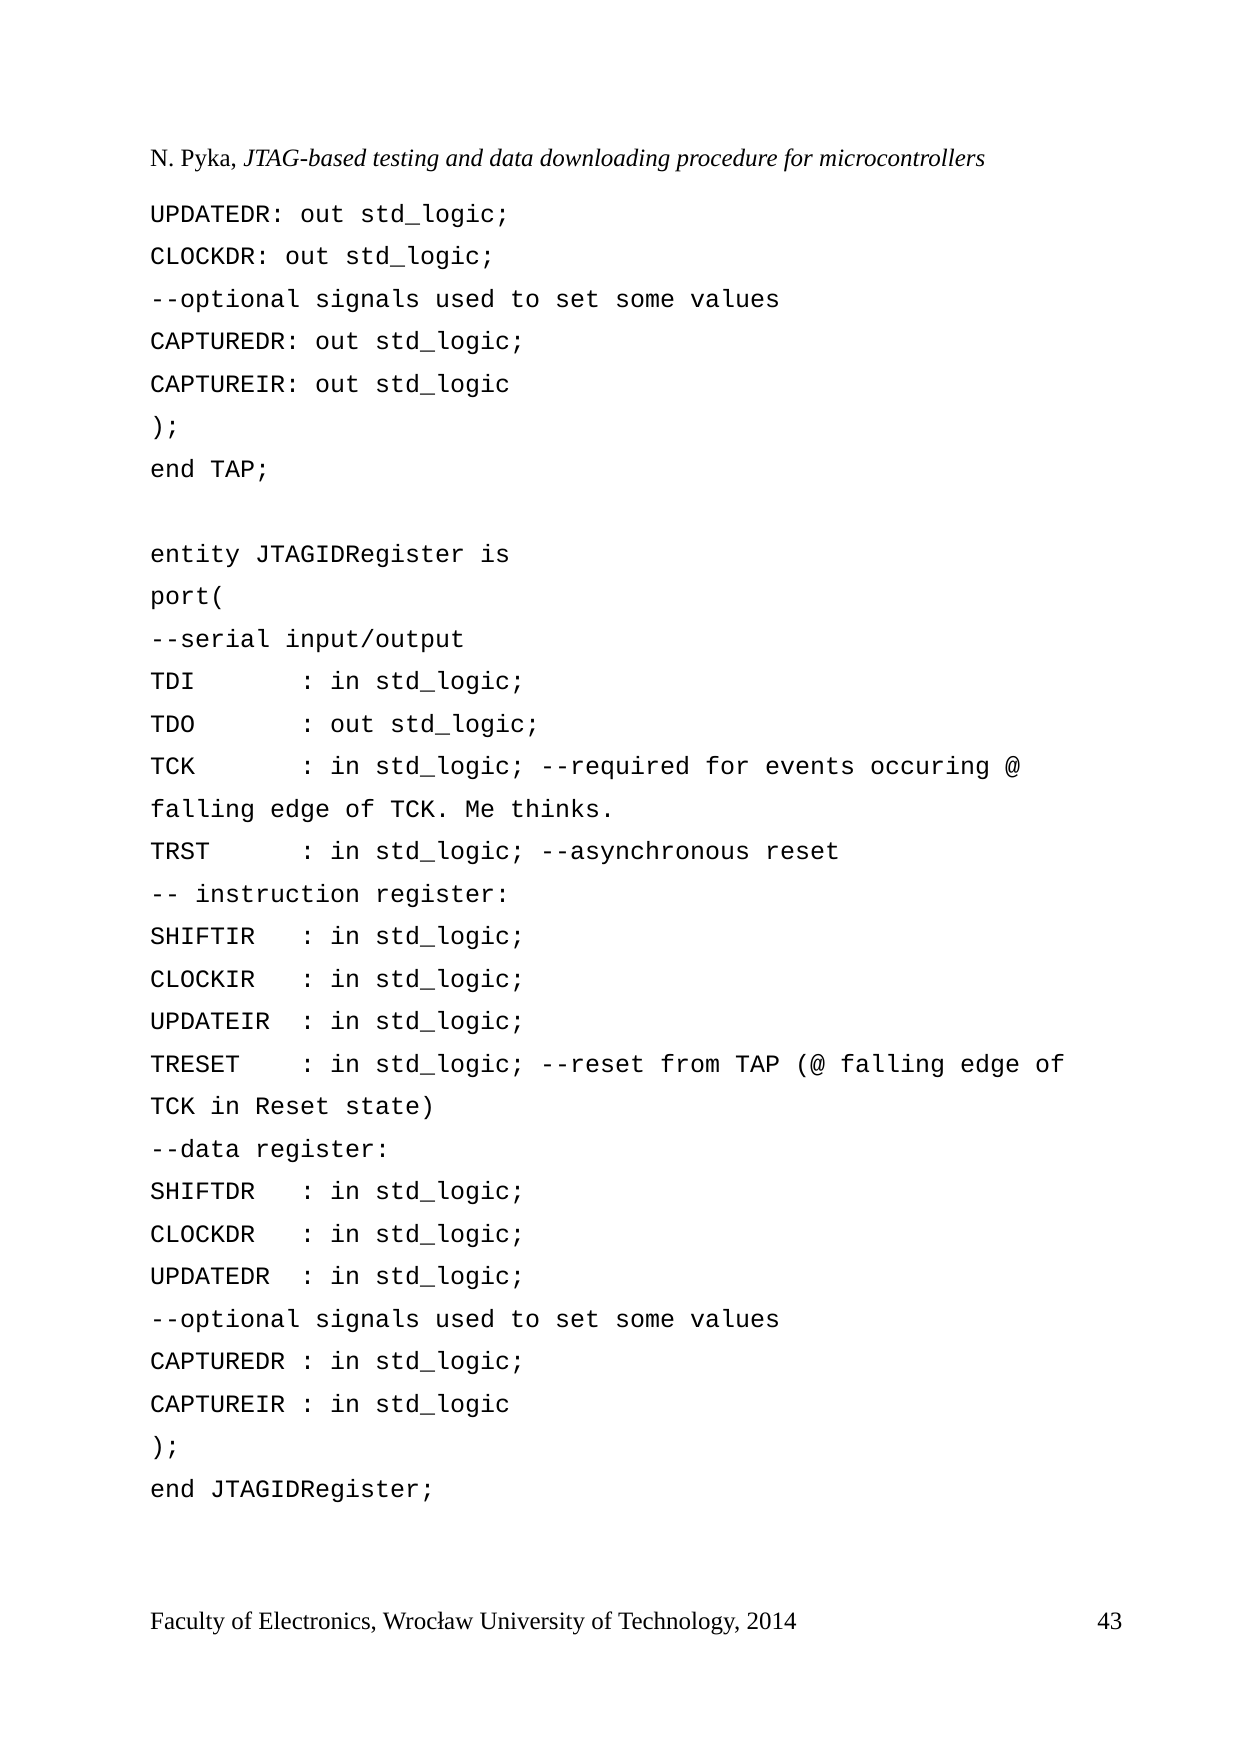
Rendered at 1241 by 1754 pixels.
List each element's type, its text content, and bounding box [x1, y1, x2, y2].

text CLOCKDR: out std_logic; [150, 244, 1122, 272]
text ); [150, 1434, 1122, 1462]
text CAPTUREIR : in std_logic [150, 1391, 1122, 1420]
text SHIFTDR : in std_logic; [150, 1179, 1122, 1207]
text --optional signals used to set some values [150, 286, 1122, 315]
text entity JTAGIDRegister is [150, 541, 1122, 570]
text UPDATEDR: out std_logic; [150, 201, 1122, 230]
text TDI : in std_logic; [150, 669, 1122, 697]
text TRESET : in std_logic; --reset from TAP (@ falling edge of TCK in Reset state) [150, 1051, 1122, 1122]
text SHIFTIR : in std_logic; [150, 924, 1122, 952]
text -- instruction register: [150, 881, 1122, 910]
text CAPTUREDR: out std_logic; [150, 329, 1122, 357]
text --optional signals used to set some values [150, 1306, 1122, 1335]
text UPDATEIR : in std_logic; [150, 1009, 1122, 1037]
text end TAP; [150, 456, 1122, 485]
text ); [150, 414, 1122, 442]
text TCK : in std_logic; --required for events occuring @ falling edge of TCK. Me thinks. [150, 754, 1122, 825]
text port( [150, 584, 1122, 612]
text CLOCKDR : in std_logic; [150, 1221, 1122, 1250]
text CAPTUREDR : in std_logic; [150, 1349, 1122, 1377]
text end JTAGIDRegister; [150, 1476, 1122, 1505]
text TDO : out std_logic; [150, 711, 1122, 740]
text CLOCKIR : in std_logic; [150, 966, 1122, 995]
text --data register: [150, 1136, 1122, 1165]
text TRST : in std_logic; --asynchronous reset [150, 839, 1122, 867]
text --serial input/output [150, 626, 1122, 655]
text UPDATEDR : in std_logic; [150, 1264, 1122, 1292]
text CAPTUREIR: out std_logic [150, 371, 1122, 400]
